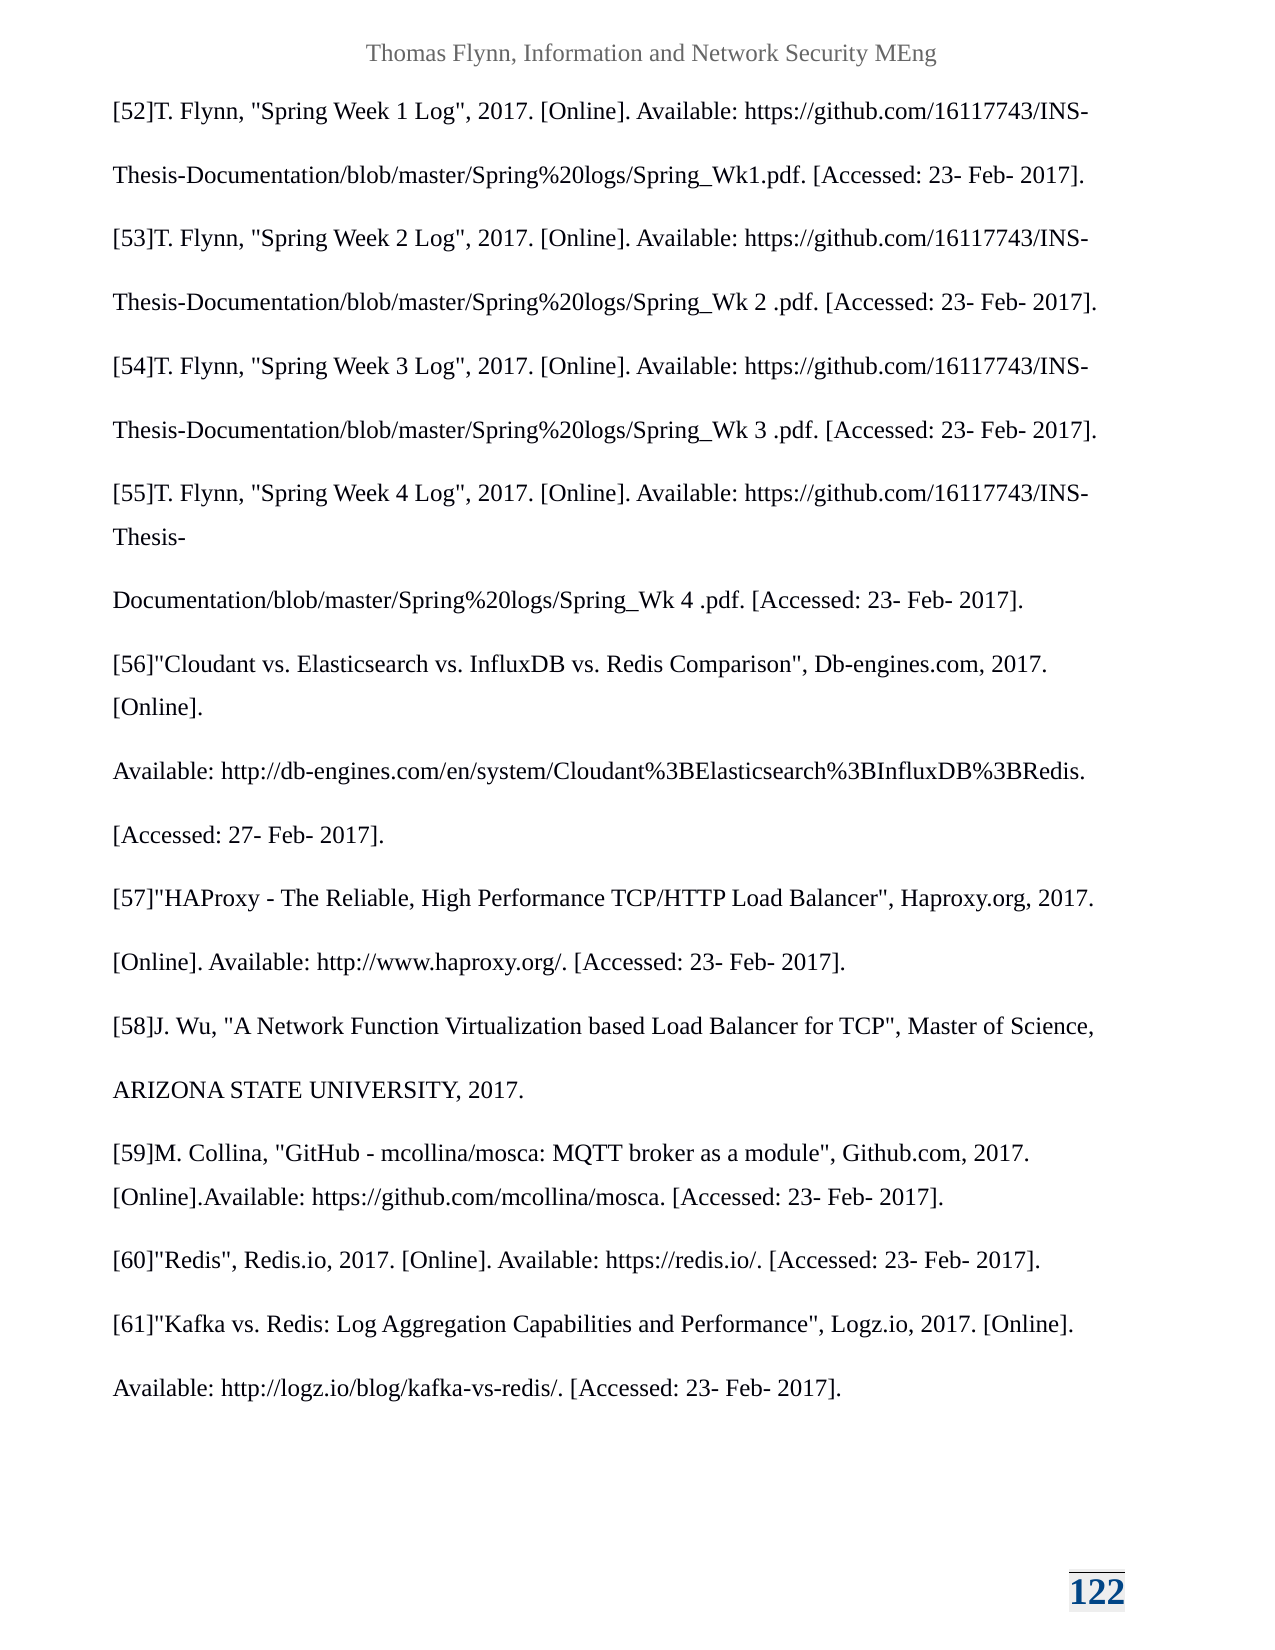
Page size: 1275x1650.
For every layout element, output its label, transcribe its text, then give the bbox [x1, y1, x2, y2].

text Documentation/blob/master/Spring%20logs/Spring_Wk 4 .pdf. [Accessed: 23- Feb- 2017]. [112, 585, 1125, 614]
text [54]T. Flynn, "Spring Week 3 Log", 2017. [Online]. Available: https://github.com/16117743/INS- [112, 351, 1125, 380]
text Available: http://logz.io/blog/kafka-vs-redis/. [Accessed: 23- Feb- 2017]. [112, 1373, 1125, 1402]
text [Accessed: 27- Feb- 2017]. [112, 820, 1125, 848]
text [58]J. Wu, "A Network Function Virtualization based Load Balancer for TCP", Master of Science, [112, 1011, 1125, 1040]
text [57]"HAProxy - The Reliable, High Performance TCP/HTTP Load Balancer", Haproxy.org, 2017. [112, 883, 1125, 912]
text [Online]. Available: http://www.haproxy.org/. [Accessed: 23- Feb- 2017]. [112, 947, 1125, 976]
text [53]T. Flynn, "Spring Week 2 Log", 2017. [Online]. Available: https://github.com/16117743/INS- [112, 223, 1125, 252]
text [59]M. Collina, "GitHub - mcollina/mosca: MQTT broker as a module", Github.com, 2017. [Online].Available: https://github.com/mcollina/mosca. [Accessed: 23- Feb- 2017]. [112, 1138, 1125, 1210]
text [56]"Cloudant vs. Elasticsearch vs. InfluxDB vs. Redis Comparison", Db-engines.com, 2017. [Online]. [112, 649, 1125, 721]
text Available: http://db-engines.com/en/system/Cloudant%3BElasticsearch%3BInfluxDB%3BRedis. [112, 756, 1125, 785]
text [60]"Redis", Redis.io, 2017. [Online]. Available: https://redis.io/. [Accessed: 23- Feb- 2017]. [112, 1245, 1125, 1274]
text Thesis-Documentation/blob/master/Spring%20logs/Spring_Wk 2 .pdf. [Accessed: 23- Feb- 2017]. [112, 287, 1125, 316]
text [61]"Kafka vs. Redis: Log Aggregation Capabilities and Performance", Logz.io, 2017. [Online]. [112, 1309, 1125, 1338]
text [55]T. Flynn, "Spring Week 4 Log", 2017. [Online]. Available: https://github.com/16117743/INS-Thesis- [112, 478, 1125, 550]
text Thesis-Documentation/blob/master/Spring%20logs/Spring_Wk1.pdf. [Accessed: 23- Feb- 2017]. [112, 160, 1125, 188]
text Thesis-Documentation/blob/master/Spring%20logs/Spring_Wk 3 .pdf. [Accessed: 23- Feb- 2017]. [112, 415, 1125, 443]
text [52]T. Flynn, "Spring Week 1 Log", 2017. [Online]. Available: https://github.com/16117743/INS- [112, 96, 1125, 125]
text ARIZONA STATE UNIVERSITY, 2017. [112, 1075, 1125, 1103]
